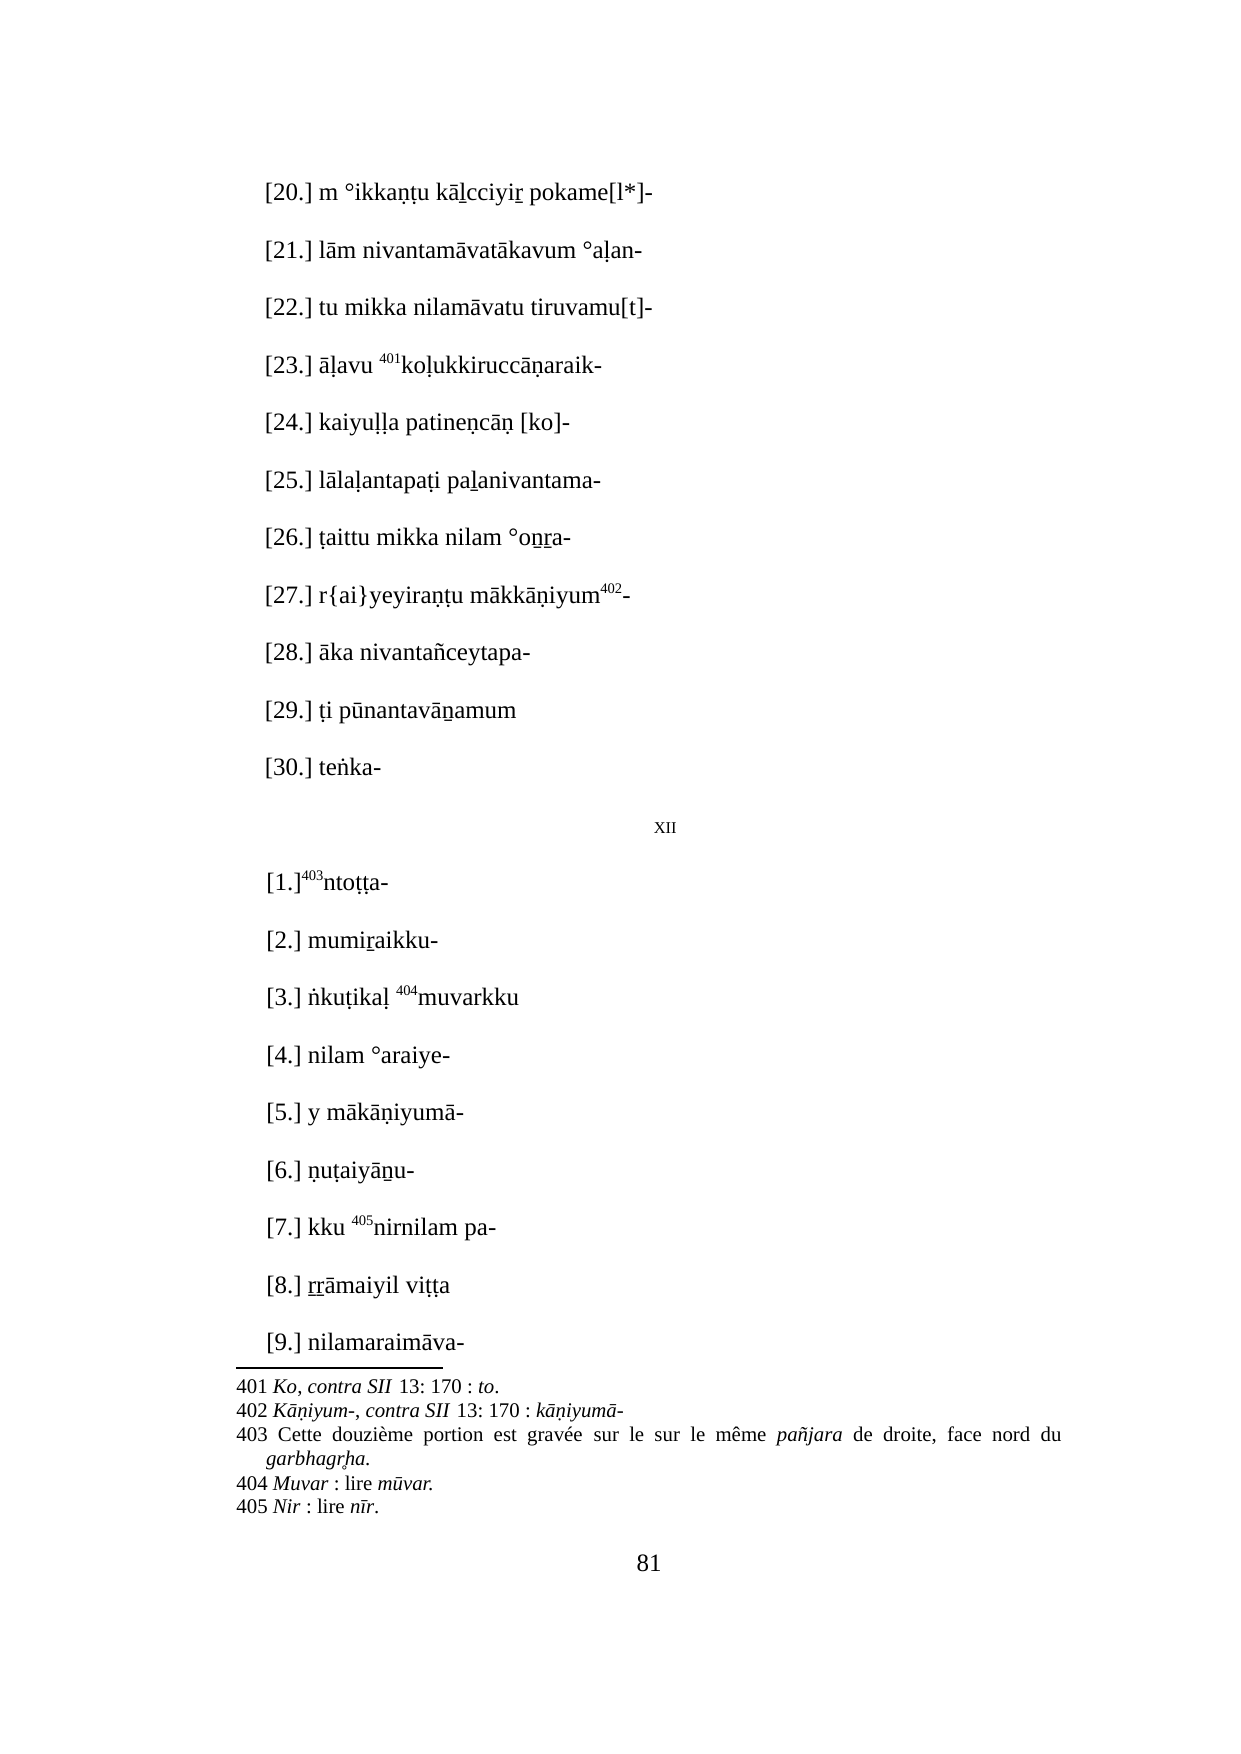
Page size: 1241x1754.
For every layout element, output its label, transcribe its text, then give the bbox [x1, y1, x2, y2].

text [22.] tu mikka nilamāvatu tiruvamu[t]- [264, 292, 1061, 321]
text Nir : lire nīr. [236, 1494, 1061, 1518]
text [28.] āka nivantañceytapa- [264, 637, 1061, 666]
text Muvar : lire mūvar. [236, 1470, 1061, 1494]
text [1.]ntoṭṭa- [266, 867, 1061, 896]
text [29.] ṭi pūnantavāṉamum [264, 695, 1061, 723]
text [8.] ṟṟāmaiyil viṭṭa [266, 1270, 1061, 1298]
text Cette douzième portion est gravée sur le sur le même pañjara de droite, face nord du garbhagr̥ha. [236, 1422, 1061, 1470]
text Kāṇiyum-, contra SII 13: 170 : kāṇiyumā- [236, 1398, 1061, 1422]
text [21.] lām nivantamāvatākavum °aḷan- [264, 235, 1061, 263]
text [27.] r{ai}yeyiraṇṭu mākkāṇiyum- [264, 580, 1061, 608]
text [23.] āḷavu koḷukkiruccāṇaraik- [264, 350, 1061, 378]
text [2.] mumiṟaikku- [266, 925, 1061, 953]
text [9.] nilamaraimāva- [266, 1327, 1061, 1356]
text [4.] nilam °araiye- [266, 1040, 1061, 1068]
text xii [298, 810, 1032, 838]
text [5.] y mākāṇiyumā- [266, 1097, 1061, 1126]
text [26.] ṭaittu mikka nilam °oṉṟa- [264, 522, 1061, 551]
text [6.] ṇuṭaiyāṉu- [266, 1155, 1061, 1183]
text [24.] kaiyuḷḷa patineṇcāṇ [ko]- [264, 407, 1061, 436]
text Ko, contra SII 13: 170 : to. [236, 1374, 1061, 1398]
text [30.] teṅka- [264, 752, 1061, 781]
text [25.] lālaḷantapaṭi paḻanivantama- [264, 465, 1061, 493]
text [7.] kku nirnilam pa- [266, 1212, 1061, 1241]
text [20.] m °ikkaṇṭu kāḻcciyiṟ pokame[l*]- [264, 177, 1061, 206]
text [3.] ṅkuṭikaḷ muvarkku [266, 982, 1061, 1011]
